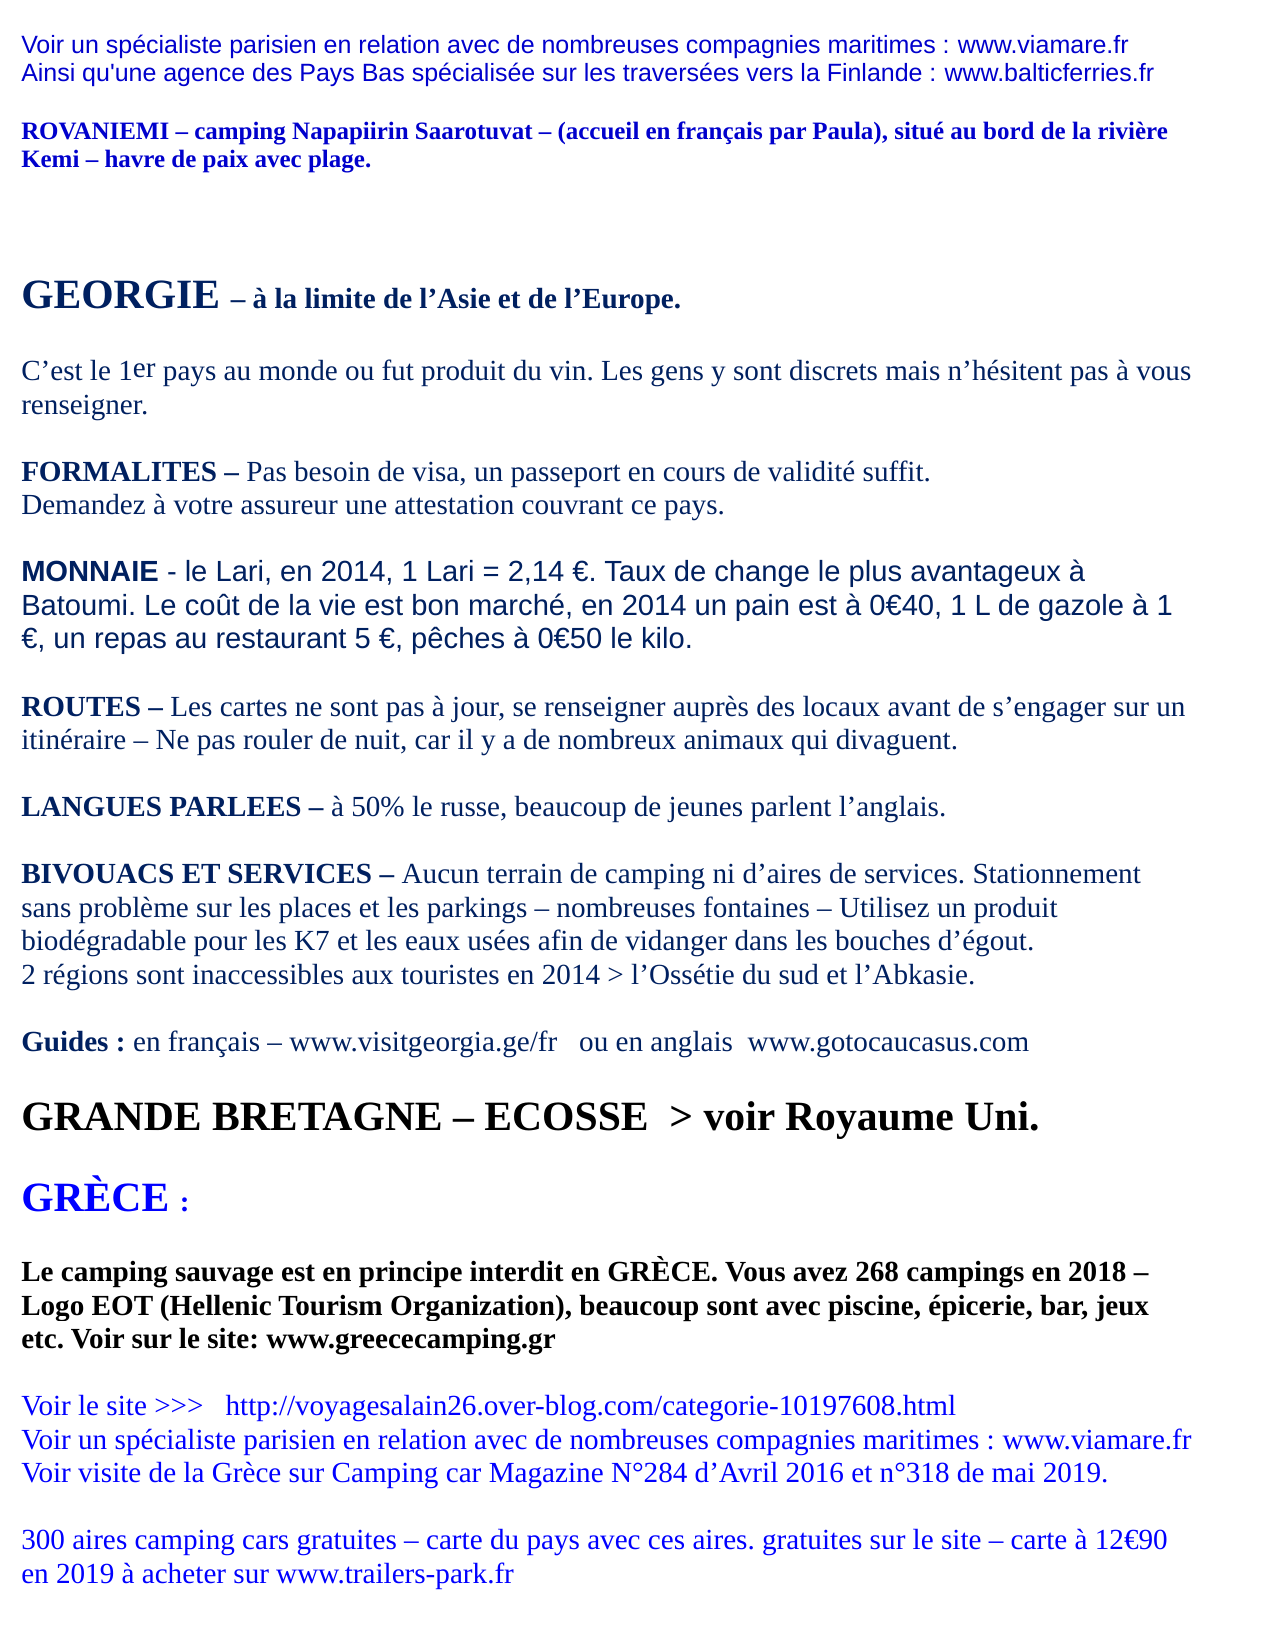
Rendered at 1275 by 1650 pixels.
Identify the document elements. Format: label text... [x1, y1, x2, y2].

text Demandez à votre assureur une attestation couvrant ce pays. [21, 487, 1196, 521]
text Voir un spécialiste parisien en relation avec de nombreuses compagnies maritimes : www.viamare.fr [21, 1422, 1196, 1455]
text MONNAIE - le Lari, en 2014, 1 Lari = 2,14 €. Taux de change le plus avantageux à Batoumi. Le coût de la vie est bon marché, en 2014 un pain est à 0€40, 1 L de gazole à 1 €, un repas au restaurant 5 €, pêches à 0€50 le kilo. [21, 554, 1196, 655]
text GEORGIE – à la limite de l’Asie et de l’Europe. [21, 269, 1196, 317]
text FORMALITES – Pas besoin de visa, un passeport en cours de validité suffit. [21, 454, 1196, 487]
text ROUTES – Les cartes ne sont pas à jour, se renseigner auprès des locaux avant de s’engager sur un itinéraire – Ne pas rouler de nuit, car il y a de nombreux animaux qui divaguent. [21, 689, 1196, 756]
text Voir le site >>> http://voyagesalain26.over-blog.com/categorie-10197608.html [21, 1388, 1196, 1422]
text Le camping sauvage est en principe interdit en GRÈCE. Vous avez 268 campings en 2018 – Logo EOT (Hellenic Tourism Organization), beaucoup sont avec piscine, épicerie, bar, jeux etc. Voir sur le site: www.greececamping.gr [21, 1254, 1196, 1355]
text LANGUES PARLEES – à 50% le russe, beaucoup de jeunes parlent l’anglais. [21, 789, 1196, 823]
text Voir visite de la Grèce sur Camping car Magazine N°284 d’Avril 2016 et n°318 de mai 2019. [21, 1455, 1196, 1489]
text 300 aires camping cars gratuites – carte du pays avec ces aires. gratuites sur le site – carte à 12€90 en 2019 à acheter sur www.trailers-park.fr [21, 1522, 1196, 1589]
text GRANDE BRETAGNE – ECOSSE > voir Royaume Uni. [21, 1091, 1196, 1139]
text ROVANIEMI – camping Napapiirin Saarotuvat – (accueil en français par Paula), situé au bord de la rivière Kemi – havre de paix avec plage. [21, 116, 1196, 173]
text Guides : en français – www.visitgeorgia.ge/fr ou en anglais www.gotocaucasus.com [21, 1024, 1196, 1058]
text Ainsi qu'une agence des Pays Bas spécialisée sur les traversées vers la Finlande : www.balticferries.fr [21, 58, 1196, 87]
text BIVOUACS ET SERVICES – Aucun terrain de camping ni d’aires de services. Stationnement sans problème sur les places et les parkings – nombreuses fontaines – Utilisez un produit biodégradable pour les K7 et les eaux usées afin de vidanger dans les bouches d’égout. [21, 856, 1196, 957]
text C’est le 1er pays au monde ou fut produit du vin. Les gens y sont discrets mais n’hésitent pas à vous renseigner. [21, 351, 1196, 420]
text 2 régions sont inaccessibles aux touristes en 2014 > l’Ossétie du sud et l’Abkasie. [21, 957, 1196, 991]
text GRÈCE : [21, 1173, 1196, 1221]
text Voir un spécialiste parisien en relation avec de nombreuses compagnies maritimes : www.viamare.fr [21, 29, 1196, 58]
